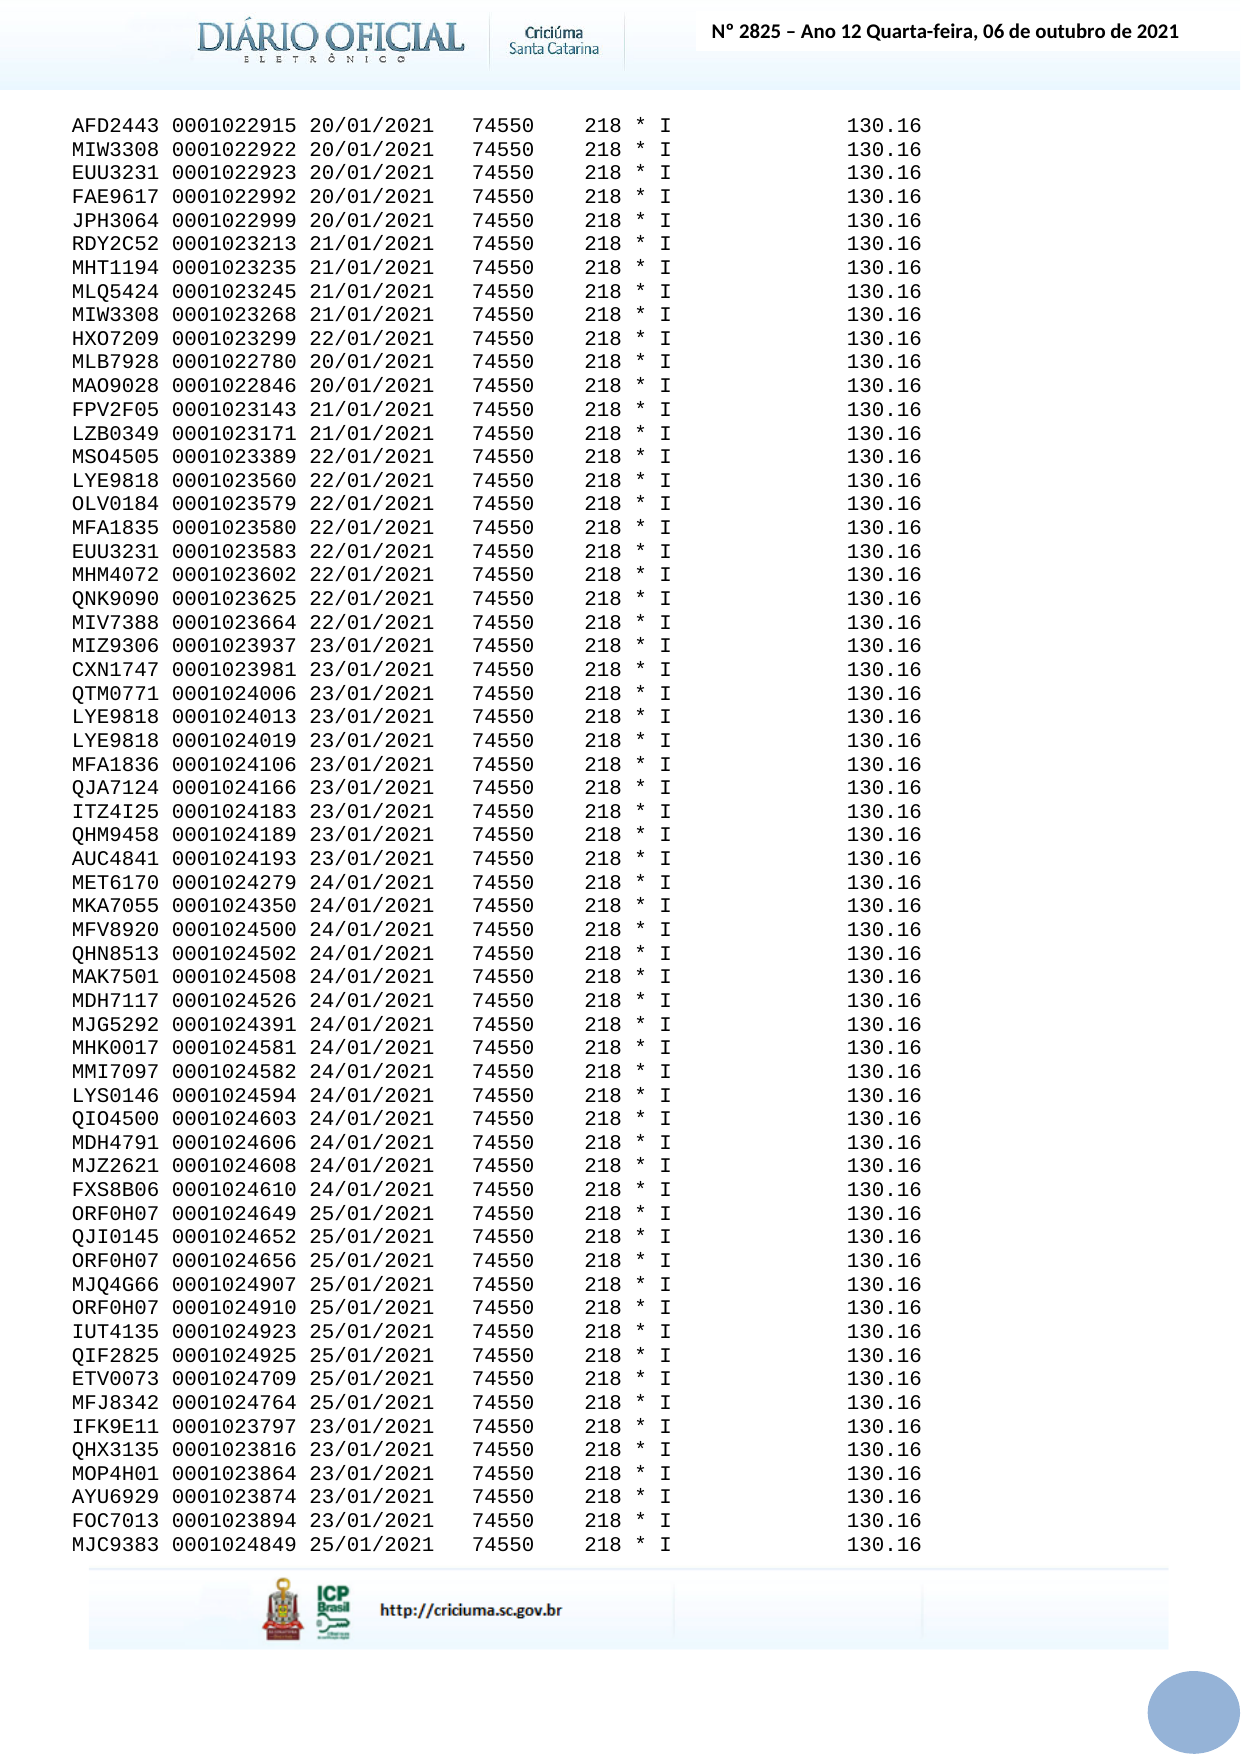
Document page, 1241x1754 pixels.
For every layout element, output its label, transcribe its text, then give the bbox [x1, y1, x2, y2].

text MJC9383 0001024849 25/01/2021 74550 218 * I 130.16 [59, 1534, 1181, 1557]
text QNK9090 0001023625 22/01/2021 74550 218 * I 130.16 [59, 588, 1181, 612]
text MHT1194 0001023235 21/01/2021 74550 218 * I 130.16 [59, 257, 1181, 281]
text MOP4H01 0001023864 23/01/2021 74550 218 * I 130.16 [59, 1463, 1181, 1487]
text ORF0H07 0001024649 25/01/2021 74550 218 * I 130.16 [59, 1203, 1181, 1226]
text FAE9617 0001022992 20/01/2021 74550 218 * I 130.16 [59, 186, 1181, 210]
text MJG5292 0001024391 24/01/2021 74550 218 * I 130.16 [59, 1014, 1181, 1037]
text HXO7209 0001023299 22/01/2021 74550 218 * I 130.16 [59, 328, 1181, 352]
text MHM4072 0001023602 22/01/2021 74550 218 * I 130.16 [59, 564, 1181, 588]
text QIO4500 0001024603 24/01/2021 74550 218 * I 130.16 [59, 1108, 1181, 1132]
text OLV0184 0001023579 22/01/2021 74550 218 * I 130.16 [59, 493, 1181, 517]
text ORF0H07 0001024910 25/01/2021 74550 218 * I 130.16 [59, 1297, 1181, 1321]
text QHM9458 0001024189 23/01/2021 74550 218 * I 130.16 [59, 824, 1181, 848]
text MET6170 0001024279 24/01/2021 74550 218 * I 130.16 [59, 872, 1181, 895]
text MMI7097 0001024582 24/01/2021 74550 218 * I 130.16 [59, 1061, 1181, 1084]
text LYE9818 0001024019 23/01/2021 74550 218 * I 130.16 [59, 730, 1181, 753]
text QJA7124 0001024166 23/01/2021 74550 218 * I 130.16 [59, 777, 1181, 801]
text MKA7055 0001024350 24/01/2021 74550 218 * I 130.16 [59, 895, 1181, 919]
text MDH4791 0001024606 24/01/2021 74550 218 * I 130.16 [59, 1132, 1181, 1156]
text QIF2825 0001024925 25/01/2021 74550 218 * I 130.16 [59, 1345, 1181, 1368]
text AUC4841 0001024193 23/01/2021 74550 218 * I 130.16 [59, 848, 1181, 872]
text MSO4505 0001023389 22/01/2021 74550 218 * I 130.16 [59, 446, 1181, 470]
text ETV0073 0001024709 25/01/2021 74550 218 * I 130.16 [59, 1368, 1181, 1392]
text FPV2F05 0001023143 21/01/2021 74550 218 * I 130.16 [59, 399, 1181, 422]
text IFK9E11 0001023797 23/01/2021 74550 218 * I 130.16 [59, 1416, 1181, 1439]
text LZB0349 0001023171 21/01/2021 74550 218 * I 130.16 [59, 422, 1181, 446]
text IUT4135 0001024923 25/01/2021 74550 218 * I 130.16 [59, 1321, 1181, 1345]
text CXN1747 0001023981 23/01/2021 74550 218 * I 130.16 [59, 659, 1181, 683]
text QHN8513 0001024502 24/01/2021 74550 218 * I 130.16 [59, 943, 1181, 966]
text MJZ2621 0001024608 24/01/2021 74550 218 * I 130.16 [59, 1156, 1181, 1179]
text FOC7013 0001023894 23/01/2021 74550 218 * I 130.16 [59, 1510, 1181, 1534]
text LYE9818 0001023560 22/01/2021 74550 218 * I 130.16 [59, 470, 1181, 493]
text MIW3308 0001022922 20/01/2021 74550 218 * I 130.16 [59, 139, 1181, 162]
text MFJ8342 0001024764 25/01/2021 74550 218 * I 130.16 [59, 1392, 1181, 1416]
text LYS0146 0001024594 24/01/2021 74550 218 * I 130.16 [59, 1084, 1181, 1108]
text MIW3308 0001023268 21/01/2021 74550 218 * I 130.16 [59, 304, 1181, 328]
text MAK7501 0001024508 24/01/2021 74550 218 * I 130.16 [59, 966, 1181, 990]
text FXS8B06 0001024610 24/01/2021 74550 218 * I 130.16 [59, 1179, 1181, 1203]
text MHK0017 0001024581 24/01/2021 74550 218 * I 130.16 [59, 1037, 1181, 1061]
text ITZ4I25 0001024183 23/01/2021 74550 218 * I 130.16 [59, 801, 1181, 824]
text QJI0145 0001024652 25/01/2021 74550 218 * I 130.16 [59, 1226, 1181, 1250]
text RDY2C52 0001023213 21/01/2021 74550 218 * I 130.16 [59, 233, 1181, 257]
text AFD2443 0001022915 20/01/2021 74550 218 * I 130.16 [59, 115, 1181, 139]
text EUU3231 0001022923 20/01/2021 74550 218 * I 130.16 [59, 162, 1181, 186]
text JPH3064 0001022999 20/01/2021 74550 218 * I 130.16 [59, 210, 1181, 233]
text MFA1835 0001023580 22/01/2021 74550 218 * I 130.16 [59, 517, 1181, 541]
text QHX3135 0001023816 23/01/2021 74550 218 * I 130.16 [59, 1439, 1181, 1463]
text MAO9028 0001022846 20/01/2021 74550 218 * I 130.16 [59, 375, 1181, 399]
text LYE9818 0001024013 23/01/2021 74550 218 * I 130.16 [59, 706, 1181, 730]
text AYU6929 0001023874 23/01/2021 74550 218 * I 130.16 [59, 1487, 1181, 1510]
text MJQ4G66 0001024907 25/01/2021 74550 218 * I 130.16 [59, 1274, 1181, 1297]
text MLB7928 0001022780 20/01/2021 74550 218 * I 130.16 [59, 352, 1181, 375]
text MFV8920 0001024500 24/01/2021 74550 218 * I 130.16 [59, 919, 1181, 943]
text MLQ5424 0001023245 21/01/2021 74550 218 * I 130.16 [59, 281, 1181, 304]
text QTM0771 0001024006 23/01/2021 74550 218 * I 130.16 [59, 683, 1181, 706]
text ORF0H07 0001024656 25/01/2021 74550 218 * I 130.16 [59, 1250, 1181, 1274]
text EUU3231 0001023583 22/01/2021 74550 218 * I 130.16 [59, 541, 1181, 564]
text MIZ9306 0001023937 23/01/2021 74550 218 * I 130.16 [59, 635, 1181, 659]
text MDH7117 0001024526 24/01/2021 74550 218 * I 130.16 [59, 990, 1181, 1014]
text MFA1836 0001024106 23/01/2021 74550 218 * I 130.16 [59, 753, 1181, 777]
text MIV7388 0001023664 22/01/2021 74550 218 * I 130.16 [59, 612, 1181, 635]
